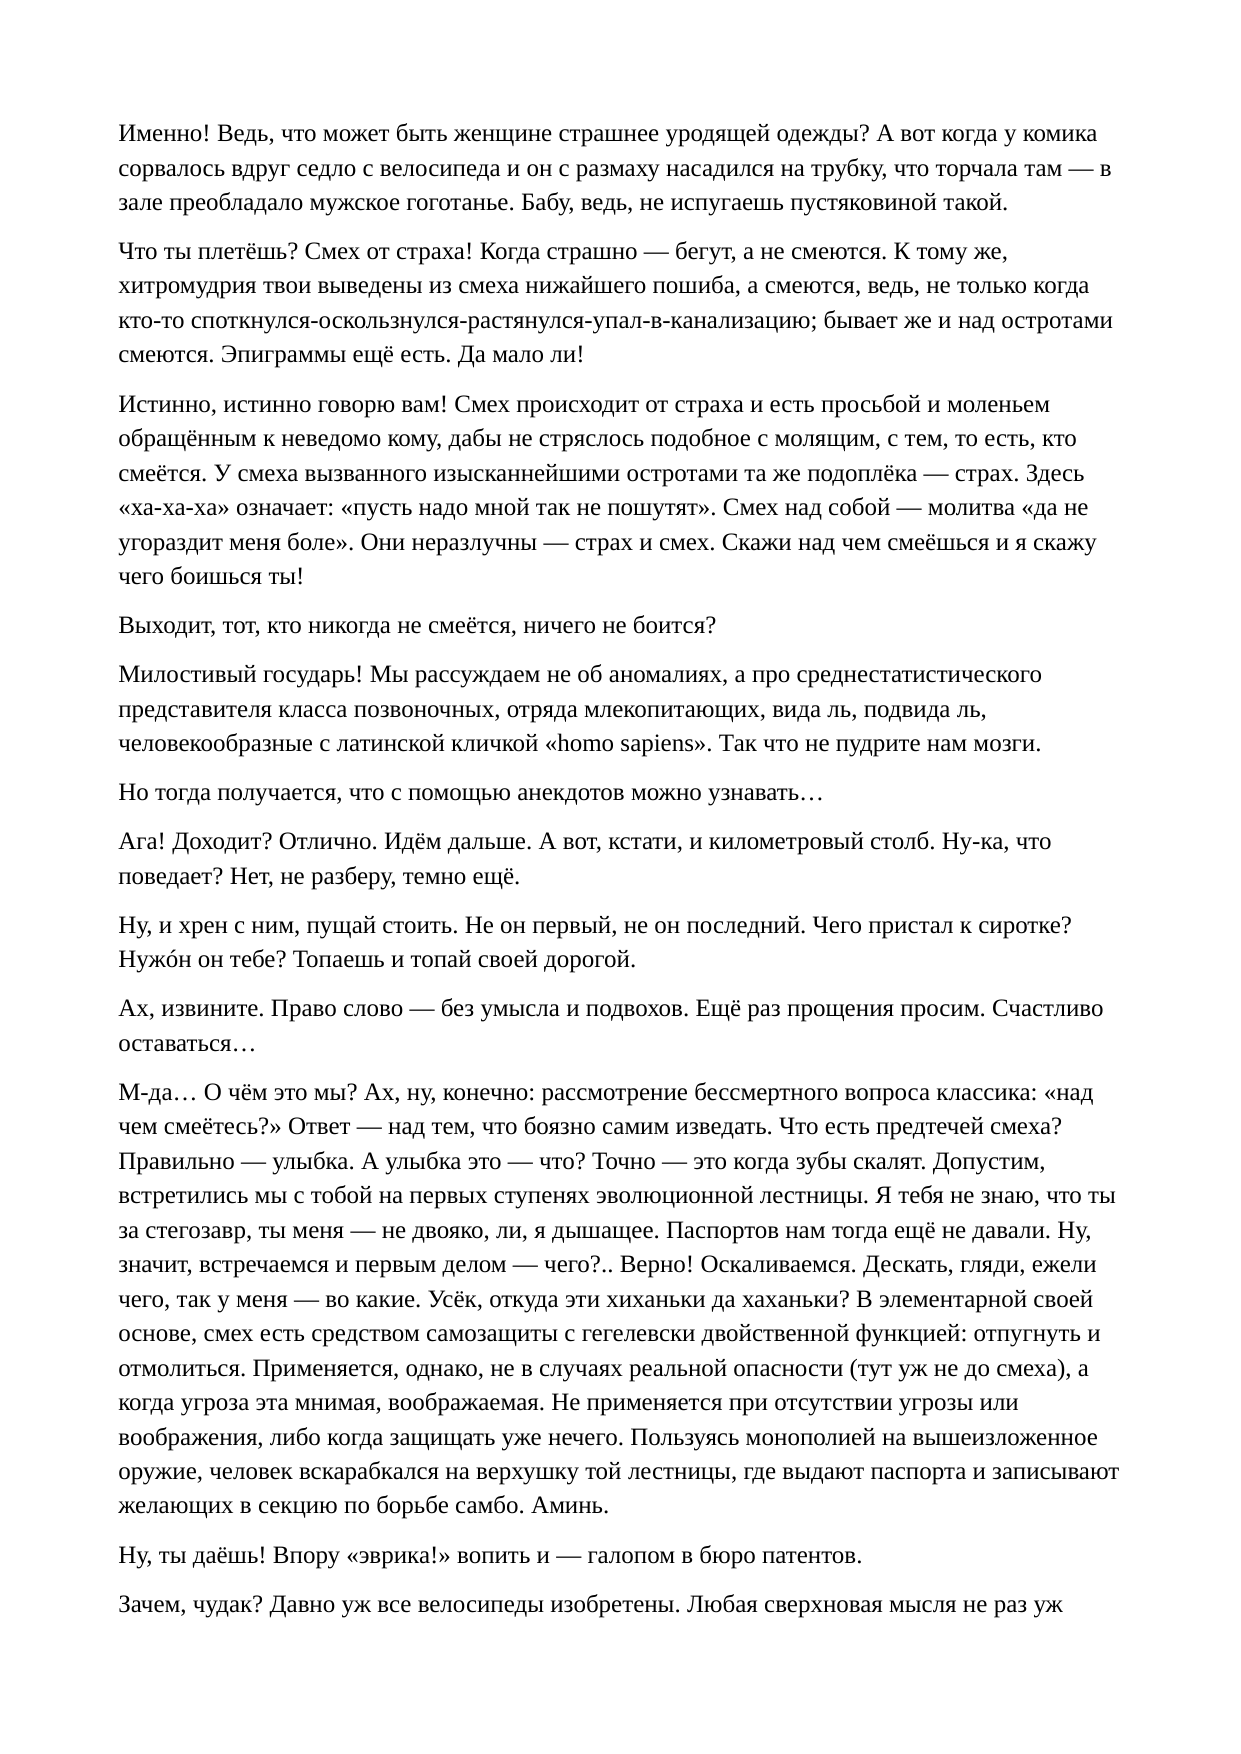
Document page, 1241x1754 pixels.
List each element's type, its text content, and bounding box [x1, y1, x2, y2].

text Ага! Доходит? Отлично. Идём дальше. А вот, кстати, и километровый столб. Ну-ка, что поведает? Нет, не разберу, темно ещё. [118, 826, 1122, 889]
text Ну, ты даёшь! Впору «эврика!» вопить и — галопом в бюро патентов. [118, 1540, 1122, 1568]
text Истинно, истинно говорю вам! Смех происходит от страха и есть просьбой и моленьем обращённым к неведомо кому, дабы не стряслось подобное с молящим, с тем, то есть, кто смеётся. У смеха вызванного изысканнейшими остротами та же подоплёка — страх. Здесь «ха-ха-ха» означает: «пусть надо мной так не пошутят». Смех над собой — молитва «да не угораздит меня боле». Они неразлучны — страх и смех. Скажи над чем смеёшься и я скажу чего боишься ты! [118, 389, 1122, 590]
text Выходит, тот, кто никогда не смеётся, ничего не боится? [118, 610, 1122, 639]
text М-да… О чём это мы? Ах, ну, конечно: рассмотрение бессмертного вопроса классика: «над чем смеётесь?» Ответ — над тем, что боязно самим изведать. Что есть предтечей смеха? Правильно — улыбка. А улыбка это — что? Точно — это когда зубы скалят. Допустим, встретились мы с тобой на первых ступенях эволюционной лестницы. Я тебя не знаю, что ты за стегозавр, ты меня — не двояко, ли, я дышащее. Паспортов нам тогда ещё не давали. Ну, значит, встречаемся и первым делом — чего?.. Верно! Оскаливаемся. Дескать, гляди, ежели чего, так у меня — во какие. Усёк, откуда эти хиханьки да хаханьки? В элементарной своей основе, смех есть средством самозащиты с гегелевски двойственной функцией: отпугнуть и отмолиться. Применяется, однако, не в случаях реальной опасности (тут уж не до смеха), а когда угроза эта мнимая, воображаемая. Не применяется при отсутствии угрозы или воображения, либо когда защищать уже нечего. Пользуясь монополией на вышеизложенное оружие, человек вскарабкался на верхушку той лестницы, где выдают паспорта и записывают желающих в секцию по борьбе самбо. Аминь. [118, 1077, 1122, 1519]
text Что ты плетёшь? Смех от страха! Когда страшно — бегут, а не смеются. К тому же, хитромудрия твои выведены из смеха нижайшего пошиба, а смеются, ведь, не только когда кто-то споткнулся-оскользнулся-растянулся-упал-в-канализацию; бывает же и над остротами смеются. Эпиграммы ещё есть. Да мало ли! [118, 236, 1122, 368]
text Ну, и хрен с ним, пущай стоить. Не он первый, не он последний. Чего пристал к сиротке? Нужóн он тебе? Топаешь и топай своей дорогой. [118, 910, 1122, 973]
text Милостивый государь! Мы рассуждаем не об аномалиях, а про среднестатистического представителя класса позвоночных, отряда млекопитающих, вида ль, подвида ль, человекообразные с латинской кличкой «homo sapiens». Так что не пудрите нам мозги. [118, 659, 1122, 757]
text Именно! Ведь, что может быть женщине страшнее уродящей одежды? А вот когда у комика сорвалось вдруг седло с велосипеда и он с размаху насадился на трубку, что торчала там — в зале преобладало мужское гоготанье. Бабу, ведь, не испугаешь пустяковиной такой. [118, 118, 1122, 216]
text Ах, извините. Право слово — без умысла и подвохов. Ещё раз прощения просим. Счастливо оставаться… [118, 993, 1122, 1057]
text Но тогда получается, что с помощью анекдотов можно узнавать… [118, 777, 1122, 806]
text Зачем, чудак? Давно уж все велосипеды изобретены. Любая сверхновая мысля не раз уж [118, 1589, 1122, 1617]
